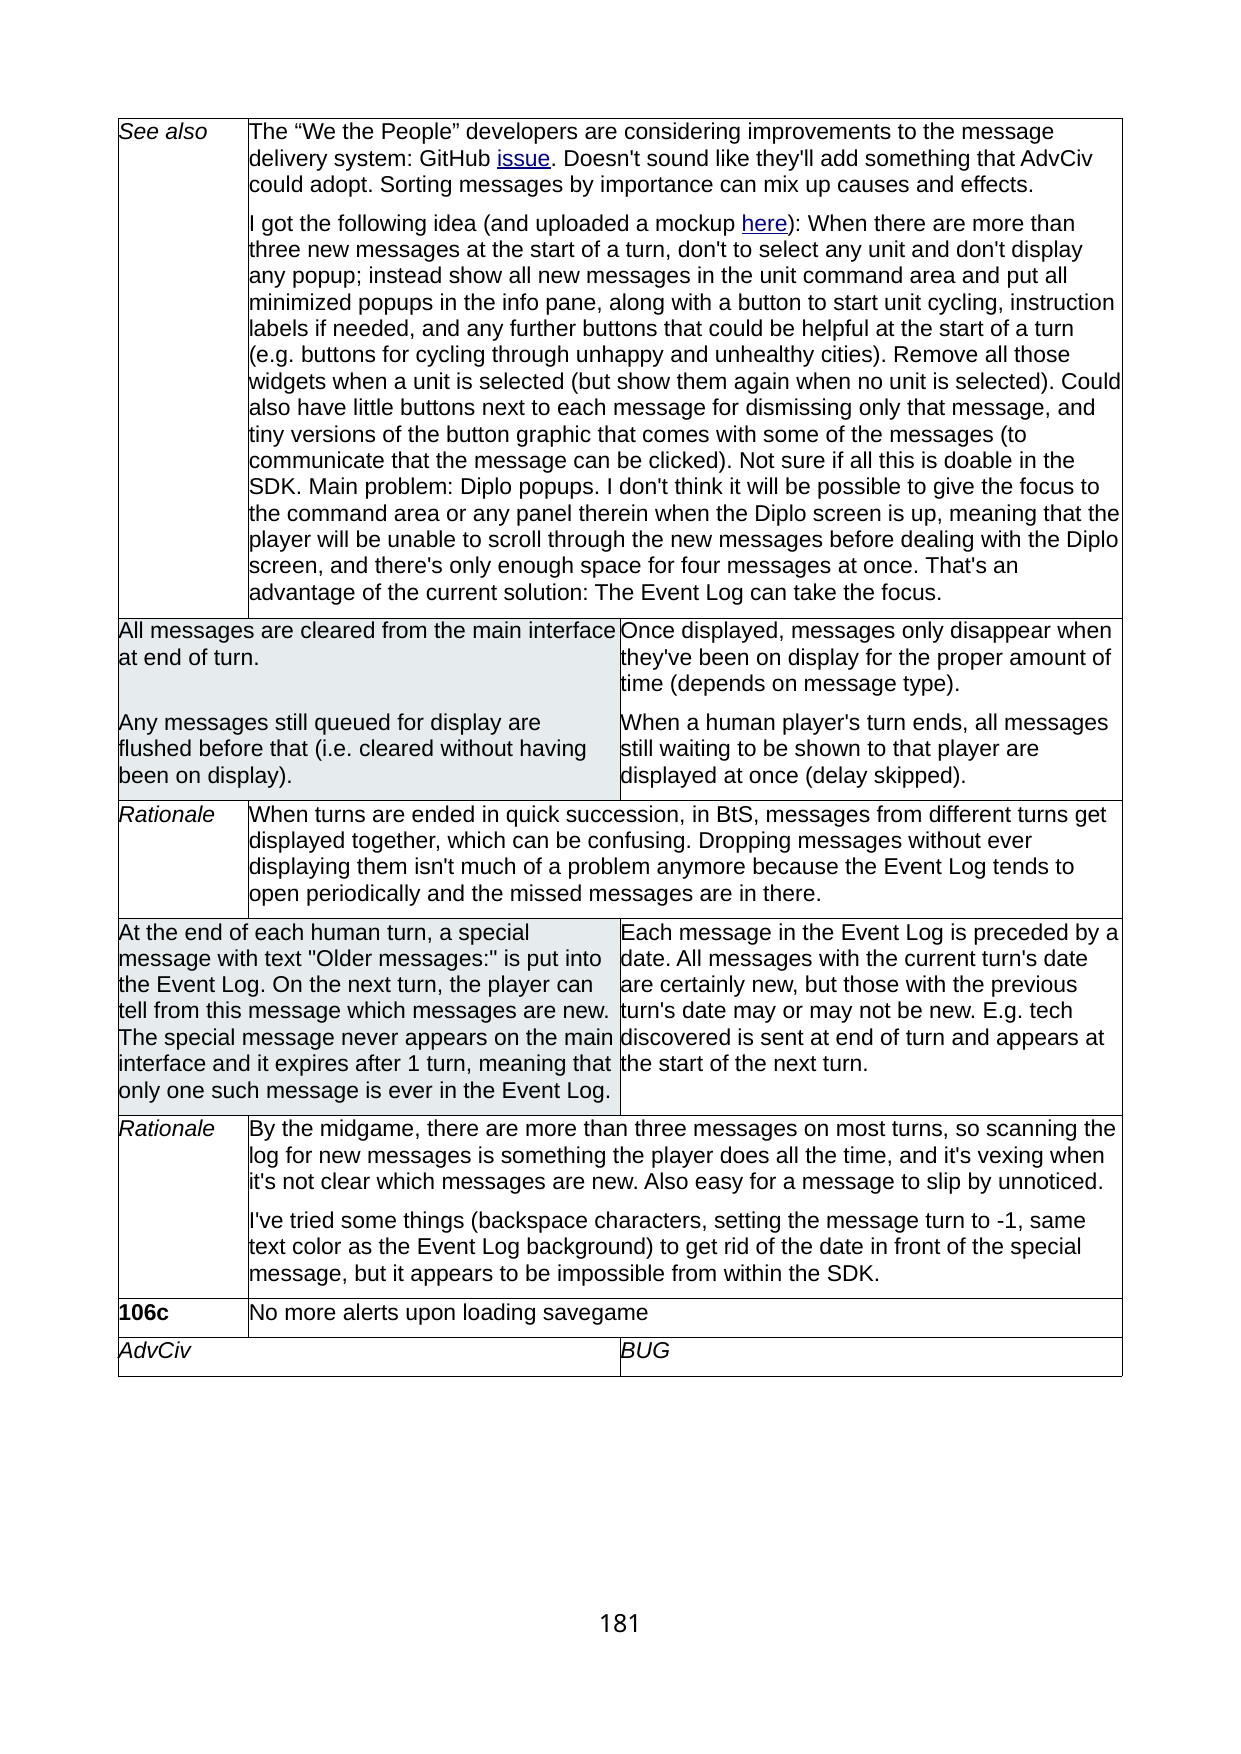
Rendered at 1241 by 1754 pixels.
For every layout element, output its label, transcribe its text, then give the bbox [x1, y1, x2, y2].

table_cell All messages are cleared from the main interface at end of turn. Any messages still queued for display are flushed before that (i.e. cleared without having been on display). [119, 619, 620, 800]
table_cell By the midgame, there are more than three messages on most turns, so scanning the log for new messages is something the player does all the time, and it's vexing when it's not clear which messages are new. Also easy for a message to slip by unnoticed. I've tried some things (backspace characters, setting the message turn to -1, same text color as the Event Log background) to get rid of the date in front of the special message, but it appears to be impossible from within the SDK. [249, 1116, 1122, 1298]
table_cell The “We the People” developers are considering improvements to the message delivery system: GitHub issue. Doesn't sound like they'll add something that AdvCiv could adopt. Sorting messages by importance can mix up causes and effects. I got the following idea (and uploaded a mockup here): When there are more than three new messages at the start of a turn, don't to select any unit and don't display any popup; instead show all new messages in the unit command area and put all minimized popups in the info pane, along with a button to start unit cycling, instruction labels if needed, and any further buttons that could be helpful at the start of a turn (e.g. buttons for cycling through unhappy and unhealthy cities). Remove all those widgets when a unit is selected (but show them again when no unit is selected). Could also have little buttons next to each message for dismissing only that message, and tiny versions of the button graphic that comes with some of the messages (to communicate that the message can be clicked). Not sure if all this is doable in the SDK. Main problem: Diplo popups. I don't think it will be possible to give the focus to the command area or any panel therein when the Diplo screen is up, meaning that the player will be unable to scroll through the new messages before dealing with the Diplo screen, and there's only enough space for four messages at once. That's an advantage of the current solution: The Event Log can take the focus. [249, 119, 1122, 617]
table_cell AdvCiv [119, 1338, 620, 1376]
table_cell Rationale [119, 801, 248, 918]
table_cell When turns are ended in quick succession, in BtS, messages from different turns get displayed together, which can be confusing. Dropping messages without ever displaying them isn't much of a problem anymore because the Event Log tends to open periodically and the missed messages are in there. [249, 801, 1122, 918]
table_cell No more alerts upon loading savegame [249, 1299, 1122, 1337]
table_cell BUG [621, 1338, 1122, 1376]
table_cell At the end of each human turn, a special message with text "Older messages:" is put into the Event Log. On the next turn, the player can tell from this message which messages are new. The special message never appears on the main interface and it expires after 1 turn, meaning that only one such message is ever in the Event Log. [119, 919, 620, 1115]
table_cell Each message in the Event Log is preceded by a date. All messages with the current turn's date are certainly new, but those with the previous turn's date may or may not be new. E.g. tech discovered is sent at end of turn and appears at the start of the next turn. [621, 919, 1122, 1115]
table_cell Once displayed, messages only disappear when they've been on display for the proper amount of time (depends on message type). When a human player's turn ends, all messages still waiting to be shown to that player are displayed at once (delay skipped). [621, 619, 1122, 800]
table_cell Rationale [119, 1116, 248, 1298]
table_cell See also [119, 119, 248, 617]
table_cell 106c [119, 1299, 248, 1337]
